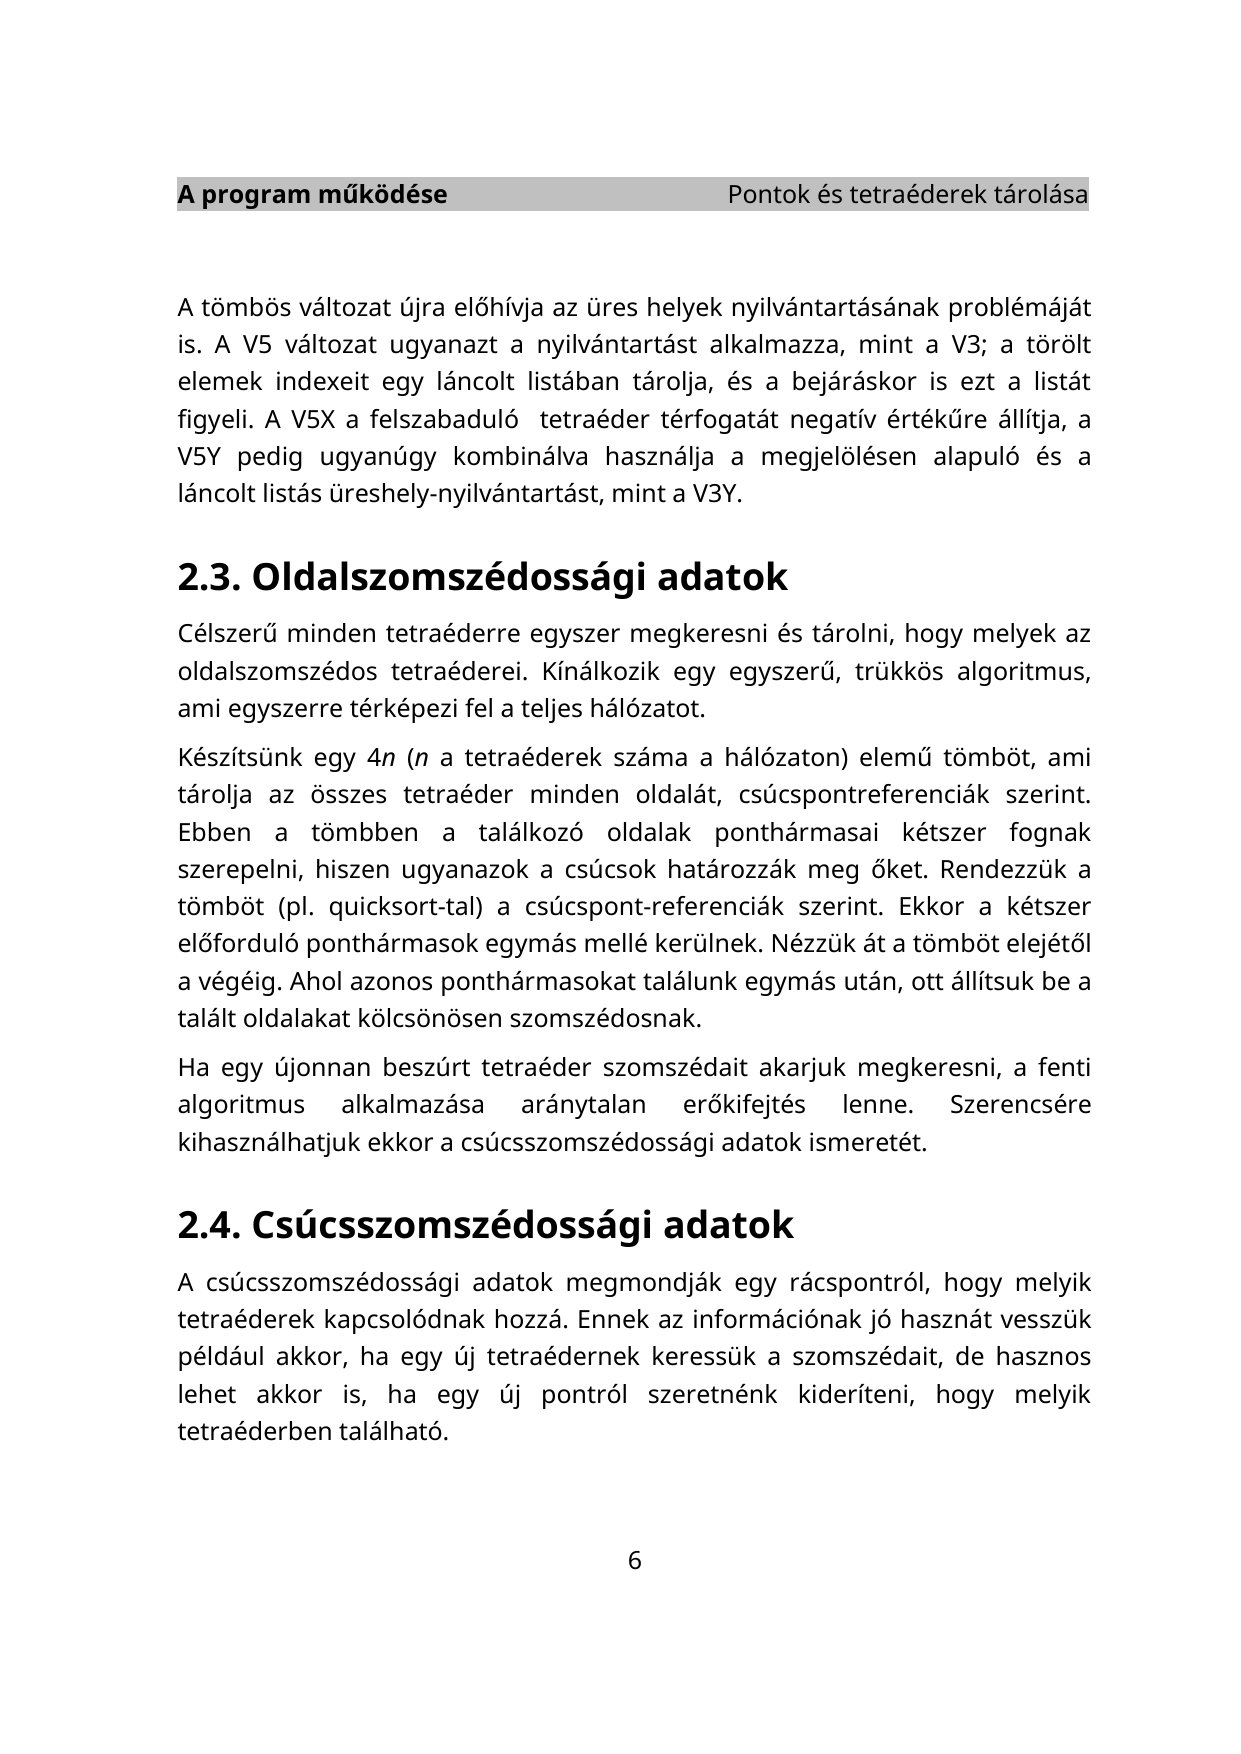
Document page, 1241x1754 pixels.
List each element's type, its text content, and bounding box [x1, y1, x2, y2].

text A tömbös változat újra előhívja az üres helyek nyilvántartásának problémáját is. A V5 változat ugyanazt a nyilvántartást alkalmazza, mint a V3; a törölt elemek indexeit egy láncolt listában tárolja, és a bejáráskor is ezt a listát figyeli. A V5X a felszabaduló tetraéder térfogatát negatív értékűre állítja, a V5Y pedig ugyanúgy kombinálva használja a megjelölésen alapuló és a láncolt listás üreshely-nyilvántartást, mint a V3Y. [177, 290, 1093, 510]
subtitle Csúcsszomszédossági adatok [177, 1199, 1093, 1250]
text Ha egy újonnan beszúrt tetraéder szomszédait akarjuk megkeresni, a fenti algoritmus alkalmazása aránytalan erőkifejtés lenne. Szerencsére kihasználhatjuk ekkor a csúcsszomszédossági adatok ismeretét. [177, 1050, 1093, 1158]
text A csúcsszomszédossági adatok megmondják egy rácspontról, hogy melyik tetraéderek kapcsolódnak hozzá. Ennek az információnak jó hasznát vesszük például akkor, ha egy új tetraédernek keressük a szomszédait, de hasznos lehet akkor is, ha egy új pontról szeretnénk kideríteni, hogy melyik tetraéderben található. [177, 1265, 1093, 1448]
text Célszerű minden tetraéderre egyszer megkeresni és tárolni, hogy melyek az oldalszomszédos tetraéderei. Kínálkozik egy egyszerű, trükkös algoritmus, ami egyszerre térképezi fel a teljes hálózatot. [177, 616, 1093, 725]
text Készítsünk egy 4n (n a tetraéderek száma a hálózaton) elemű tömböt, ami tárolja az összes tetraéder minden oldalát, csúcspontreferenciák szerint. Ebben a tömbben a találkozó oldalak ponthármasai kétszer fognak szerepelni, hiszen ugyanazok a csúcsok határozzák meg őket. Rendezzük a tömböt (pl. quicksort-tal) a csúcspont-referenciák szerint. Ekkor a kétszer előforduló ponthármasok egymás mellé kerülnek. Nézzük át a tömböt elejétől a végéig. Ahol azonos ponthármasokat találunk egymás után, ott állítsuk be a talált oldalakat kölcsönösen szomszédosnak. [177, 740, 1093, 1035]
subtitle Oldalszomszédossági adatok [177, 550, 1093, 601]
